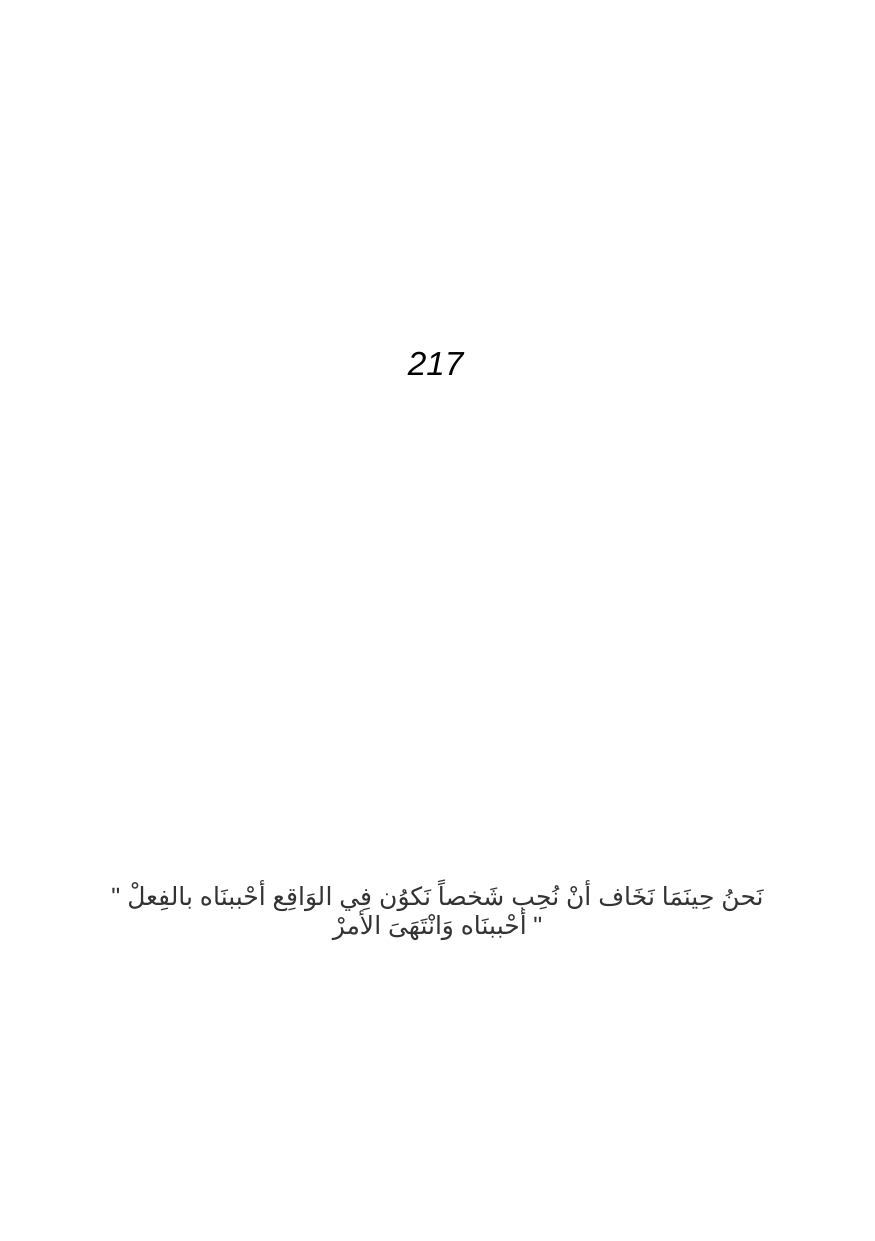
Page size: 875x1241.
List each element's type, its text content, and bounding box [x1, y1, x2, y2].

text " نَحنُ حِينَمَا نَخَاف أنْ نُحِب شَخصاً نَكوُن فِي الوَاقِع أحْببنَاه بالفِعلْ أحْببنَاه وَانْتَهَىَ الأمرْ " [75, 882, 799, 968]
text 217 [75, 344, 799, 382]
